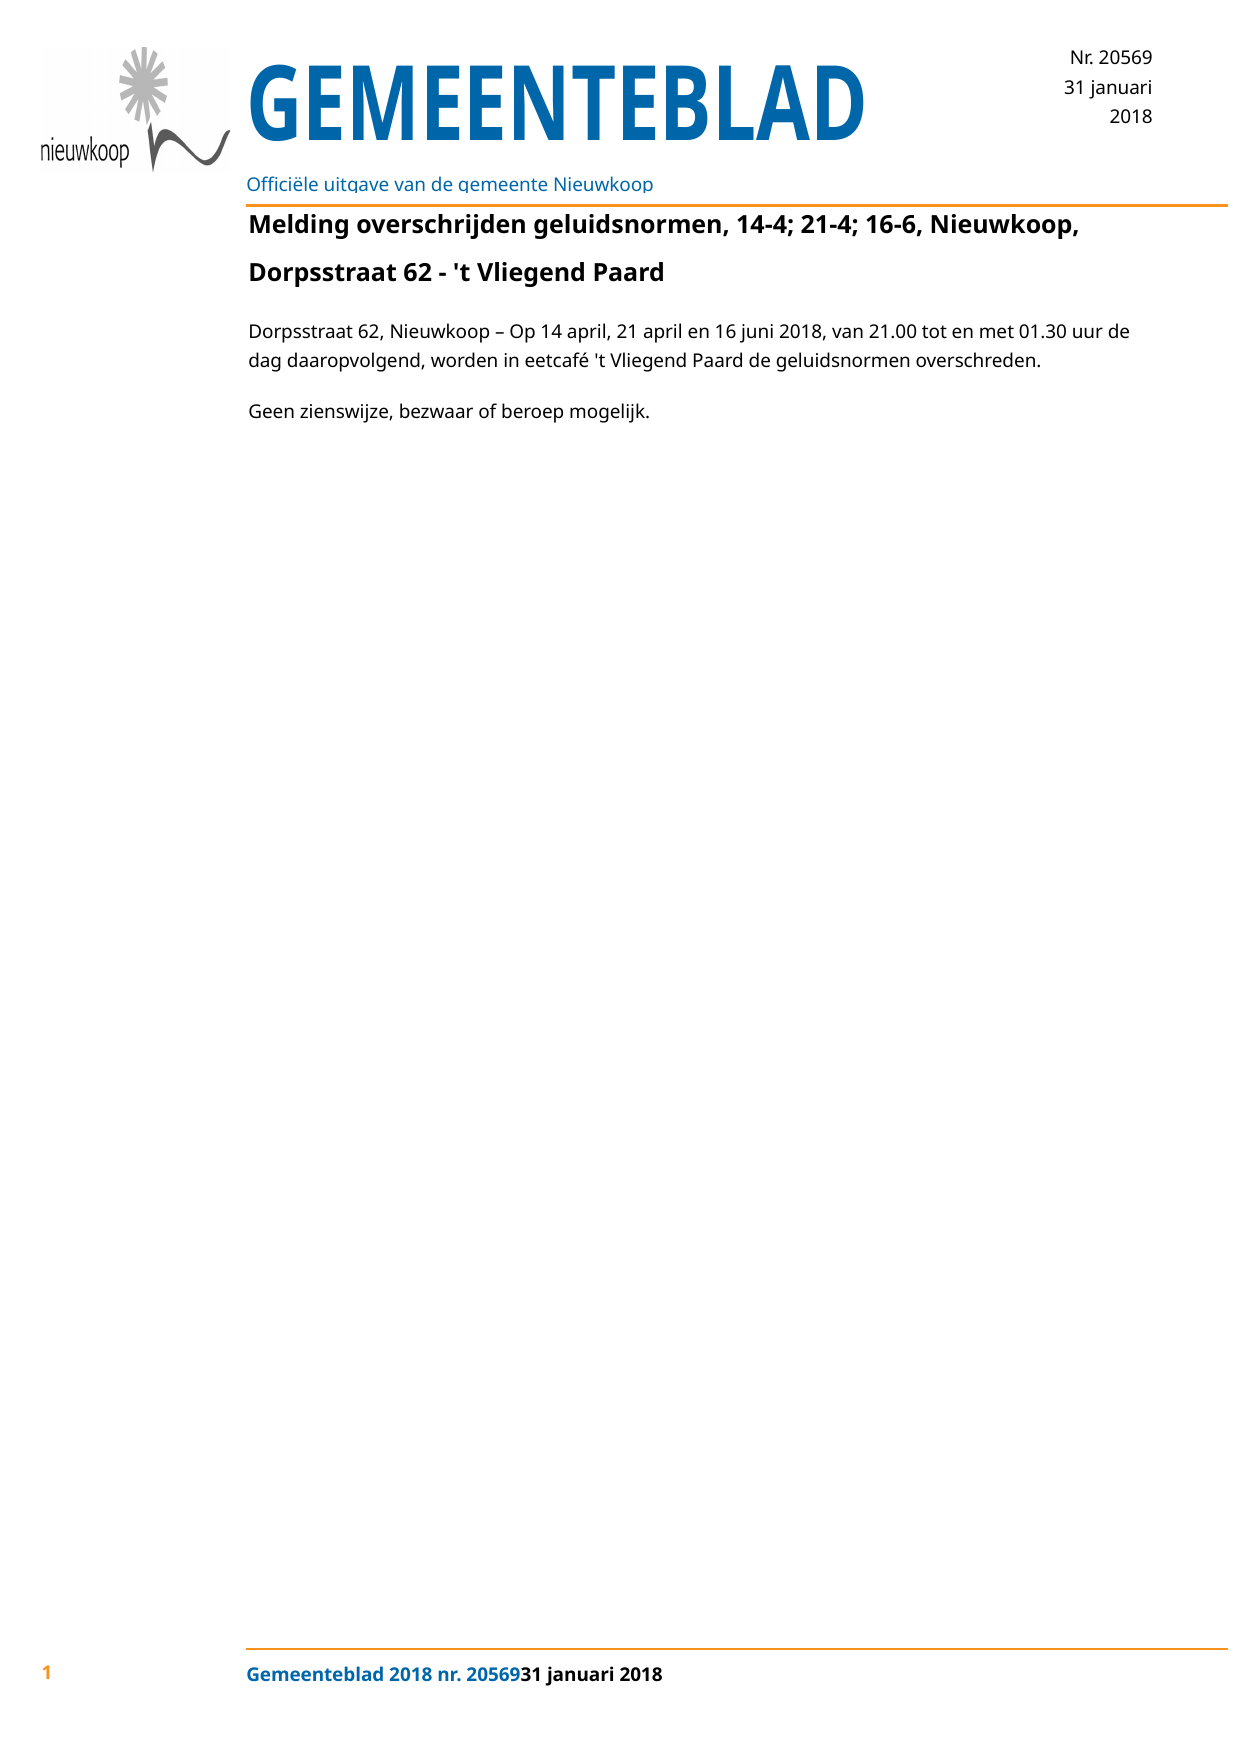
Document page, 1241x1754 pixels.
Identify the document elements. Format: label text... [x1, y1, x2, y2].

text Geen zienswijze, bezwaar of beroep mogelijk. [248, 398, 1152, 424]
text Dorpsstraat 62, Nieuwkoop – Op 14 april, 21 april en 16 juni 2018, van 21.00 tot en met 01.30 uur de dag daaropvolgend, worden in eetcafé 't Vliegend Paard de geluidsnormen overschreden. [248, 318, 1152, 373]
picture [41, 47, 231, 172]
text Melding overschrijden geluidsnormen, 14-4; 21-4; 16-6, Nieuwkoop, Dorpsstraat 62 - 't Vliegend Paard [248, 207, 1152, 288]
